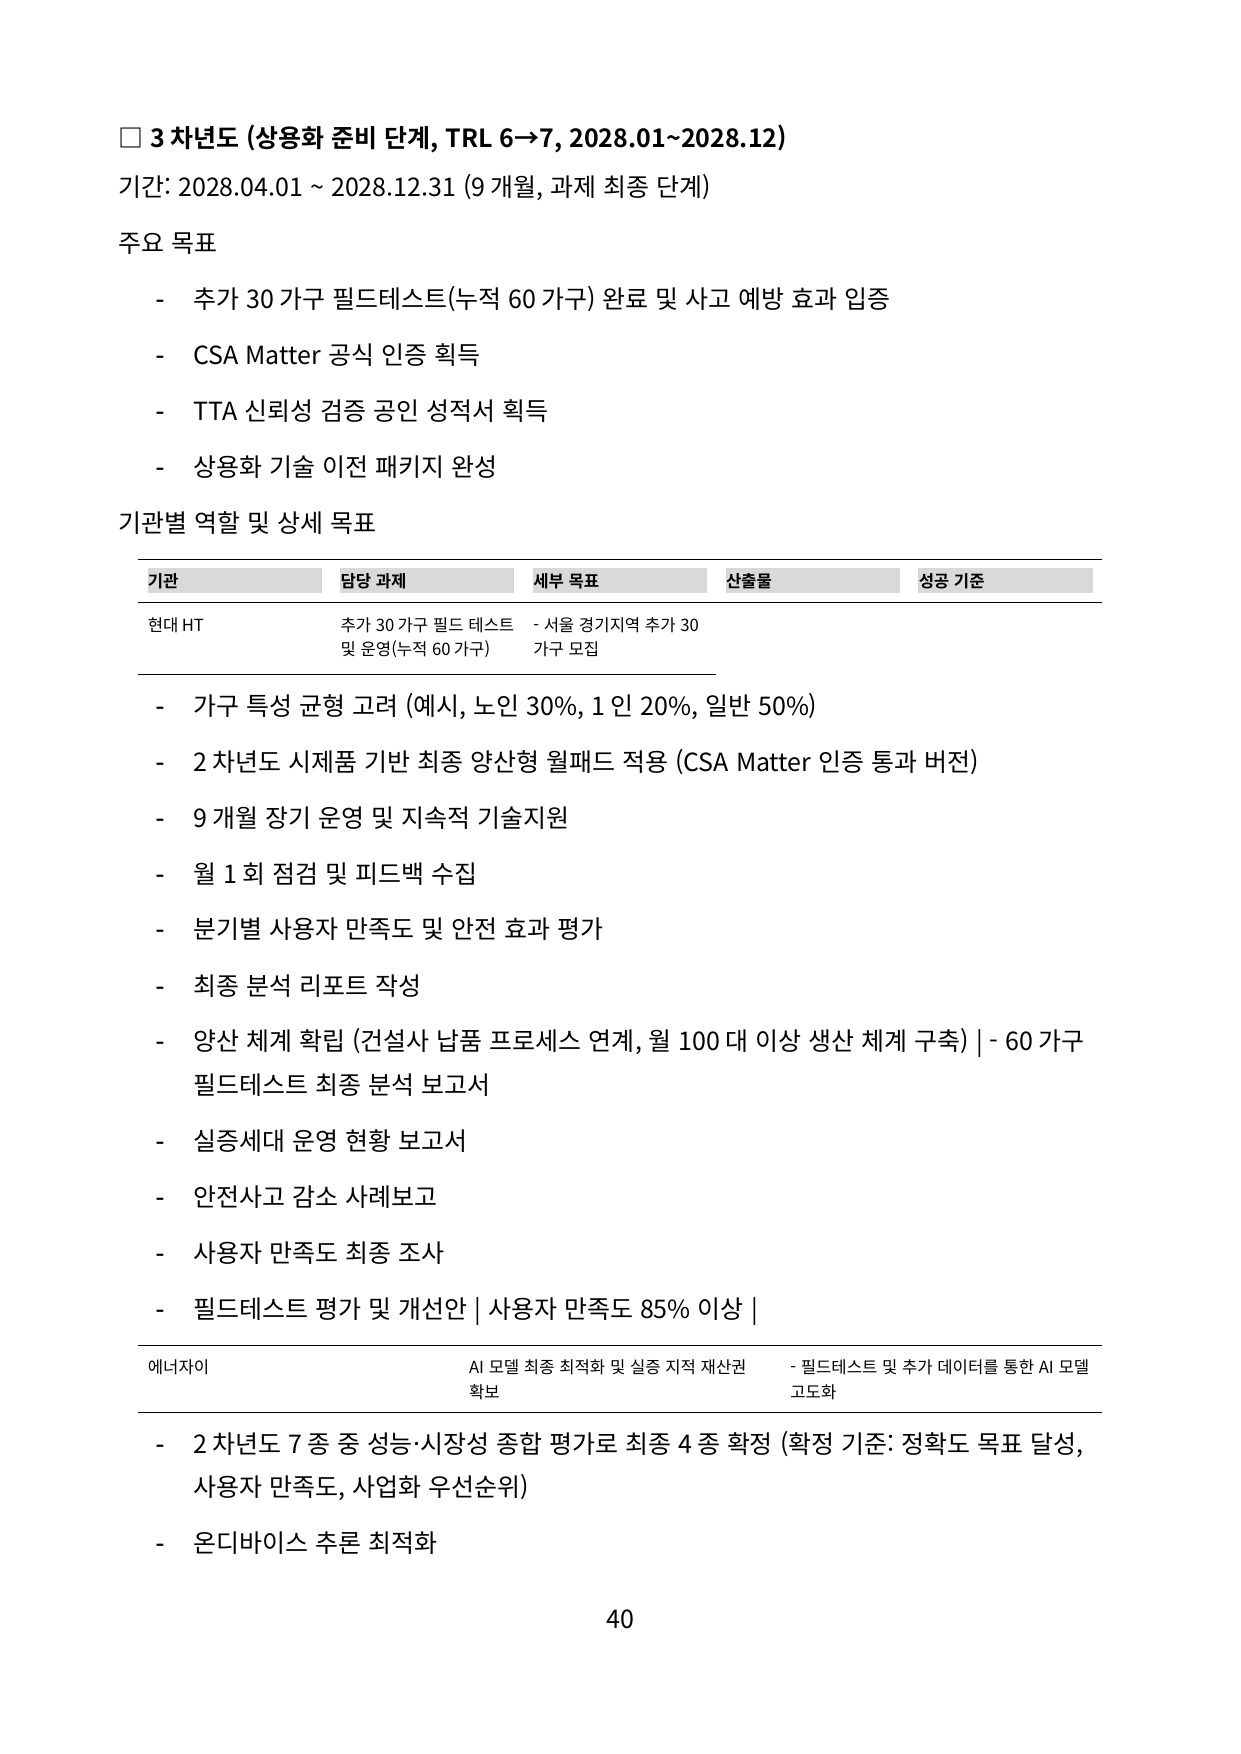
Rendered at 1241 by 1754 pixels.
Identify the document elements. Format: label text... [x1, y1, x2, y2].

table_header AI 모델 최종 최적화 및 실증 지적 재산권 확보 [460, 1346, 781, 1412]
list 가구 특성 균형 고려 (예시, 노인 30%, 1인 20%, 일반 50%) [156, 686, 1122, 722]
table_cell 현대HT [138, 603, 331, 674]
text 주요 목표 [118, 223, 1122, 260]
table_header 성공 기준 [909, 560, 1102, 602]
list 상용화 기술 이전 패키지 완성 [156, 447, 1122, 483]
list 필드테스트 평가 및 개선안 | 사용자 만족도 85% 이상 | [156, 1289, 1122, 1325]
list 9개월 장기 운영 및 지속적 기술지원 [156, 798, 1122, 834]
table_header - 필드테스트 및 추가 데이터를 통한 AI 모델 고도화 [781, 1346, 1102, 1412]
table_header 기관 [138, 560, 331, 602]
table_header 세부 목표 [524, 560, 716, 602]
table_cell - 서울 경기지역 추가 30가구 모집 [524, 603, 716, 674]
text 기관별 역할 및 상세 목표 [118, 503, 1122, 539]
table_header 산출물 [716, 560, 909, 602]
list 온디바이스 추론 최적화 [156, 1523, 1122, 1560]
text 기간: 2028.04.01 ~ 2028.12.31 (9개월, 과제 최종 단계) [118, 167, 1122, 204]
list 2차년도 7종 중 성능·시장성 종합 평가로 최종 4종 확정 (확정 기준: 정확도 목표 달성, 사용자 만족도, 사업화 우선순위) [156, 1424, 1122, 1504]
table_header 담당 과제 [331, 560, 524, 602]
subtitle □ 3차년도 (상용화 준비 단계, TRL 6→7, 2028.01~2028.12) [118, 118, 1122, 154]
list 안전사고 감소 사례보고 [156, 1177, 1122, 1213]
list 최종 분석 리포트 작성 [156, 966, 1122, 1002]
table_header 에너자이 [138, 1346, 459, 1412]
list 2차년도 시제품 기반 최종 양산형 월패드 적용 (CSA Matter 인증 통과 버전) [156, 742, 1122, 778]
table_cell 추가 30가구 필드 테스트 및 운영(누적 60가구) [331, 603, 524, 674]
list 추가 30가구 필드테스트(누적 60가구) 완료 및 사고 예방 효과 입증 [156, 279, 1122, 316]
list CSA Matter 공식 인증 획득 [156, 335, 1122, 372]
list 사용자 만족도 최종 조사 [156, 1233, 1122, 1269]
list TTA 신뢰성 검증 공인 성적서 획득 [156, 391, 1122, 427]
list 양산 체계 확립 (건설사 납품 프로세스 연계, 월 100대 이상 생산 체계 구축) | - 60가구 필드테스트 최종 분석 보고서 [156, 1022, 1122, 1102]
list 월 1회 점검 및 피드백 수집 [156, 854, 1122, 890]
list 실증세대 운영 현황 보고서 [156, 1121, 1122, 1157]
list 분기별 사용자 만족도 및 안전 효과 평가 [156, 910, 1122, 946]
